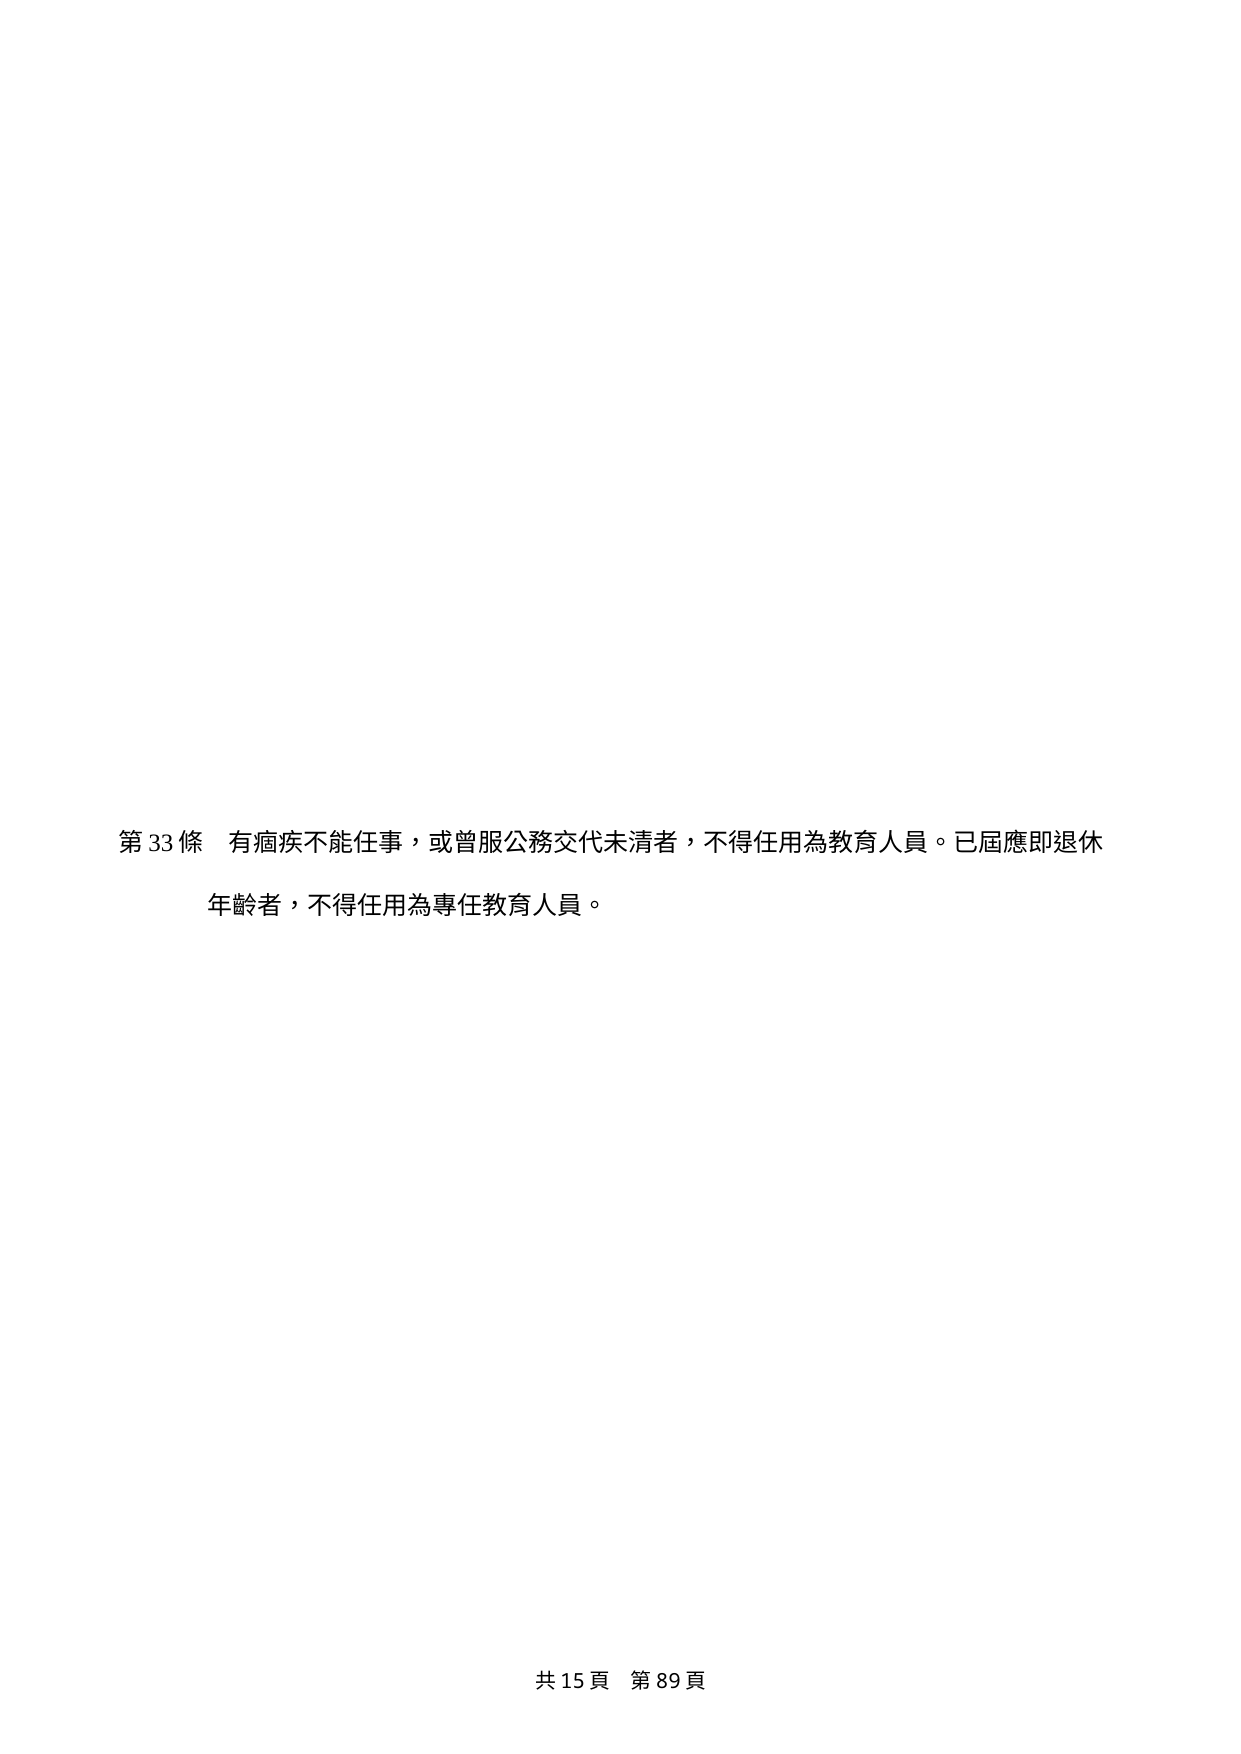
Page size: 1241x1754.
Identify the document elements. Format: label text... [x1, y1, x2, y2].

text 第33條 有痼疾不能任事，或曾服公務交代未清者，不得任用為教育人員。已屆應即退休年齡者，不得任用為專任教育人員。 [118, 799, 1122, 924]
